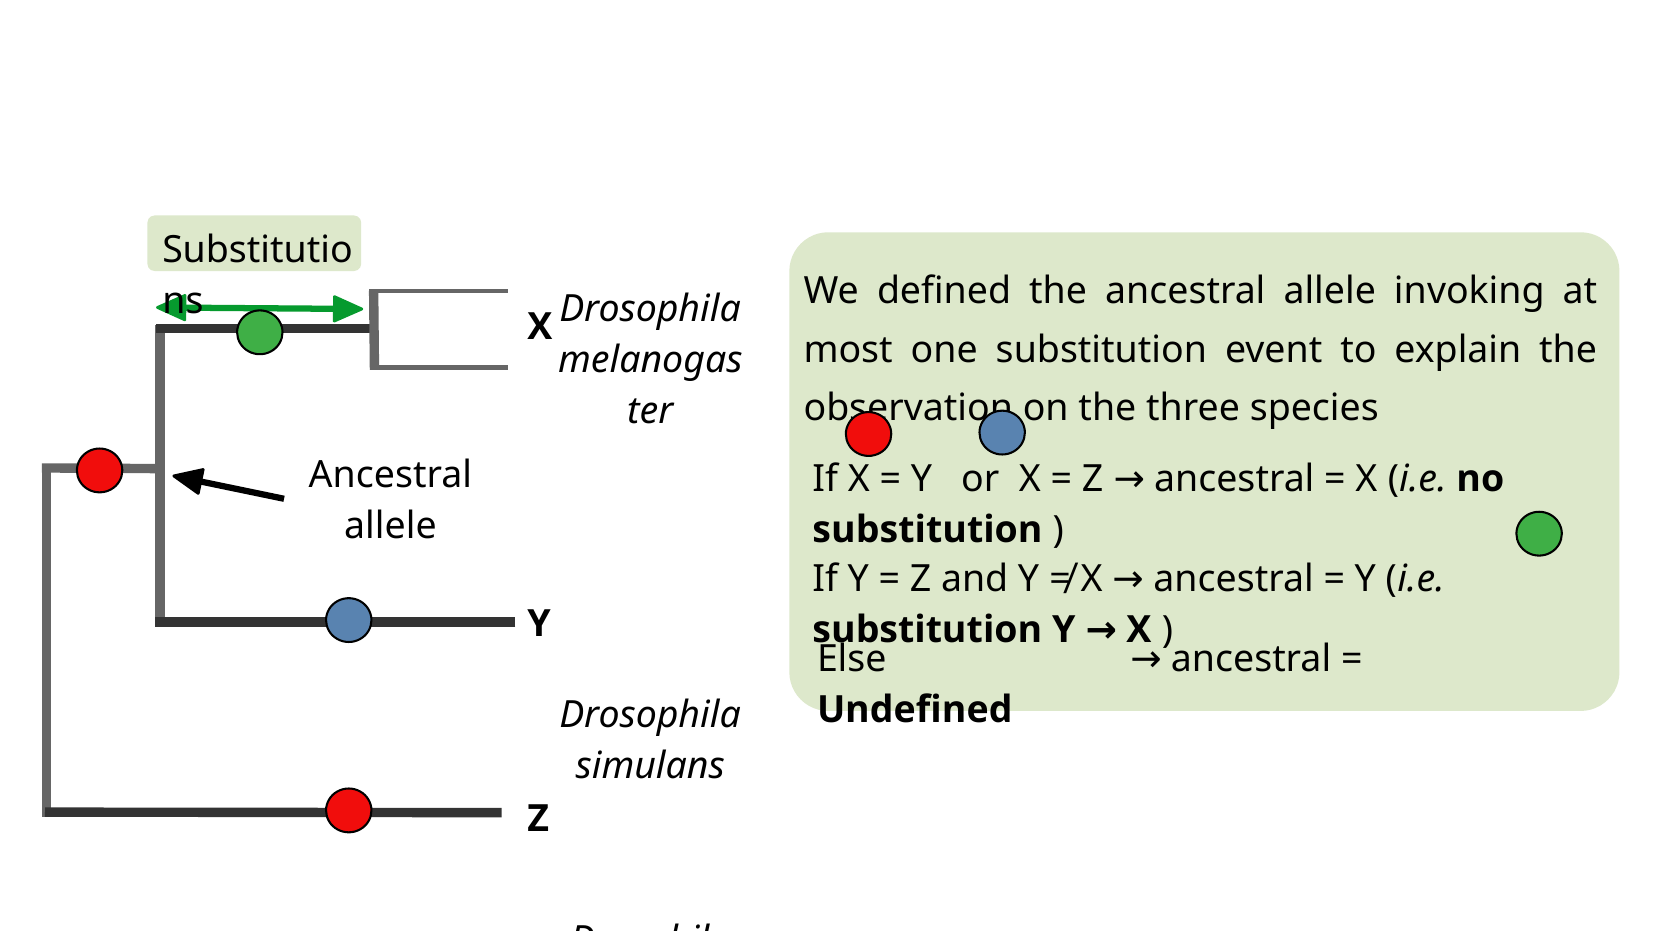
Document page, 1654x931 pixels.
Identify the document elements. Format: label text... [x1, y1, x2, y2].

text_box [979, 410, 1025, 455]
text_box X [512, 291, 577, 349]
text_box Else → ancestral = Undefined [802, 623, 1408, 681]
text_box [789, 249, 1620, 711]
text_box [995, 706, 1004, 711]
text_box [326, 598, 372, 642]
text_box [237, 310, 283, 355]
text_box We defined the ancestral allele invoking at most one substitution event to explain the observation on the three species [788, 248, 1613, 602]
text_box Substitutions [147, 215, 376, 273]
text_box [797, 232, 1612, 248]
text_box Y [512, 588, 577, 646]
text_box [845, 412, 892, 456]
text_box [876, 706, 885, 711]
text_box If Y = Z and Y ≠ X → ancestral = Y (i.e. substitution Y → X ) [797, 544, 1613, 602]
text_box [76, 448, 123, 493]
text_box [326, 788, 372, 833]
text_box Drosophila melanogaster Drosophila simulans Drosphila erecta [539, 273, 761, 931]
text_box Ancestral allele [284, 440, 497, 540]
text_box [1516, 511, 1562, 556]
text_box Z [512, 784, 577, 842]
text_box If X = Y or X = Z → ancestral = X (i.e. no substitution ) [797, 444, 1569, 502]
